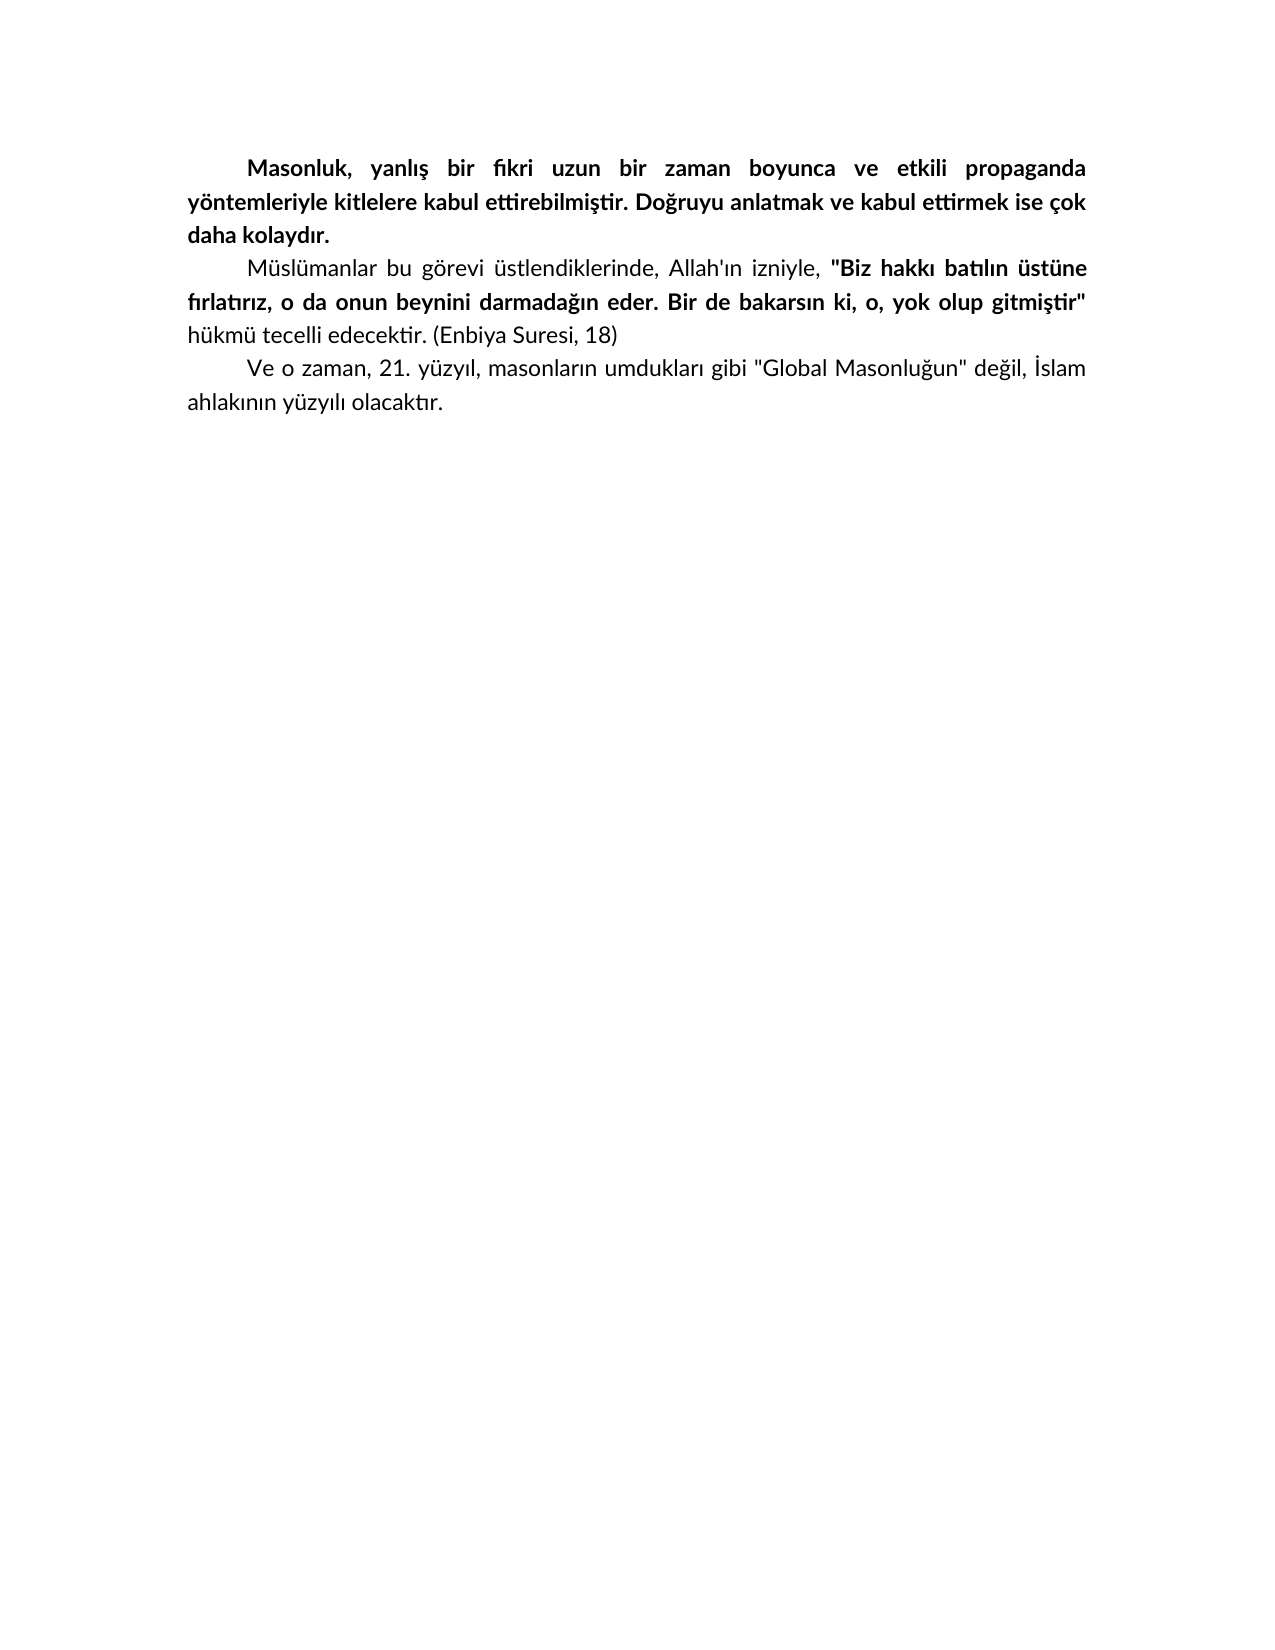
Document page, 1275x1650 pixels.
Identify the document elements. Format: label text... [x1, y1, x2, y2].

text Ve o zaman, 21. yüzyıl, masonların umdukları gibi "Global Masonluğun" değil, İslam ahlakının yüzyılı olacaktır. [187, 350, 1087, 417]
text Müslümanlar bu görevi üstlendiklerinde, Allah'ın izniyle, "Biz hakkı batılın üstüne fırlatırız, o da onun beynini darmadağın eder. Bir de bakarsın ki, o, yok olup gitmiştir" hükmü tecelli edecektir. (Enbiya Suresi, 18) [187, 250, 1087, 350]
text Masonluk, yanlış bir fikri uzun bir zaman boyunca ve etkili propaganda yöntemleriyle kitlelere kabul ettirebilmiştir. Doğruyu anlatmak ve kabul ettirmek ise çok daha kolaydır. [187, 150, 1087, 250]
